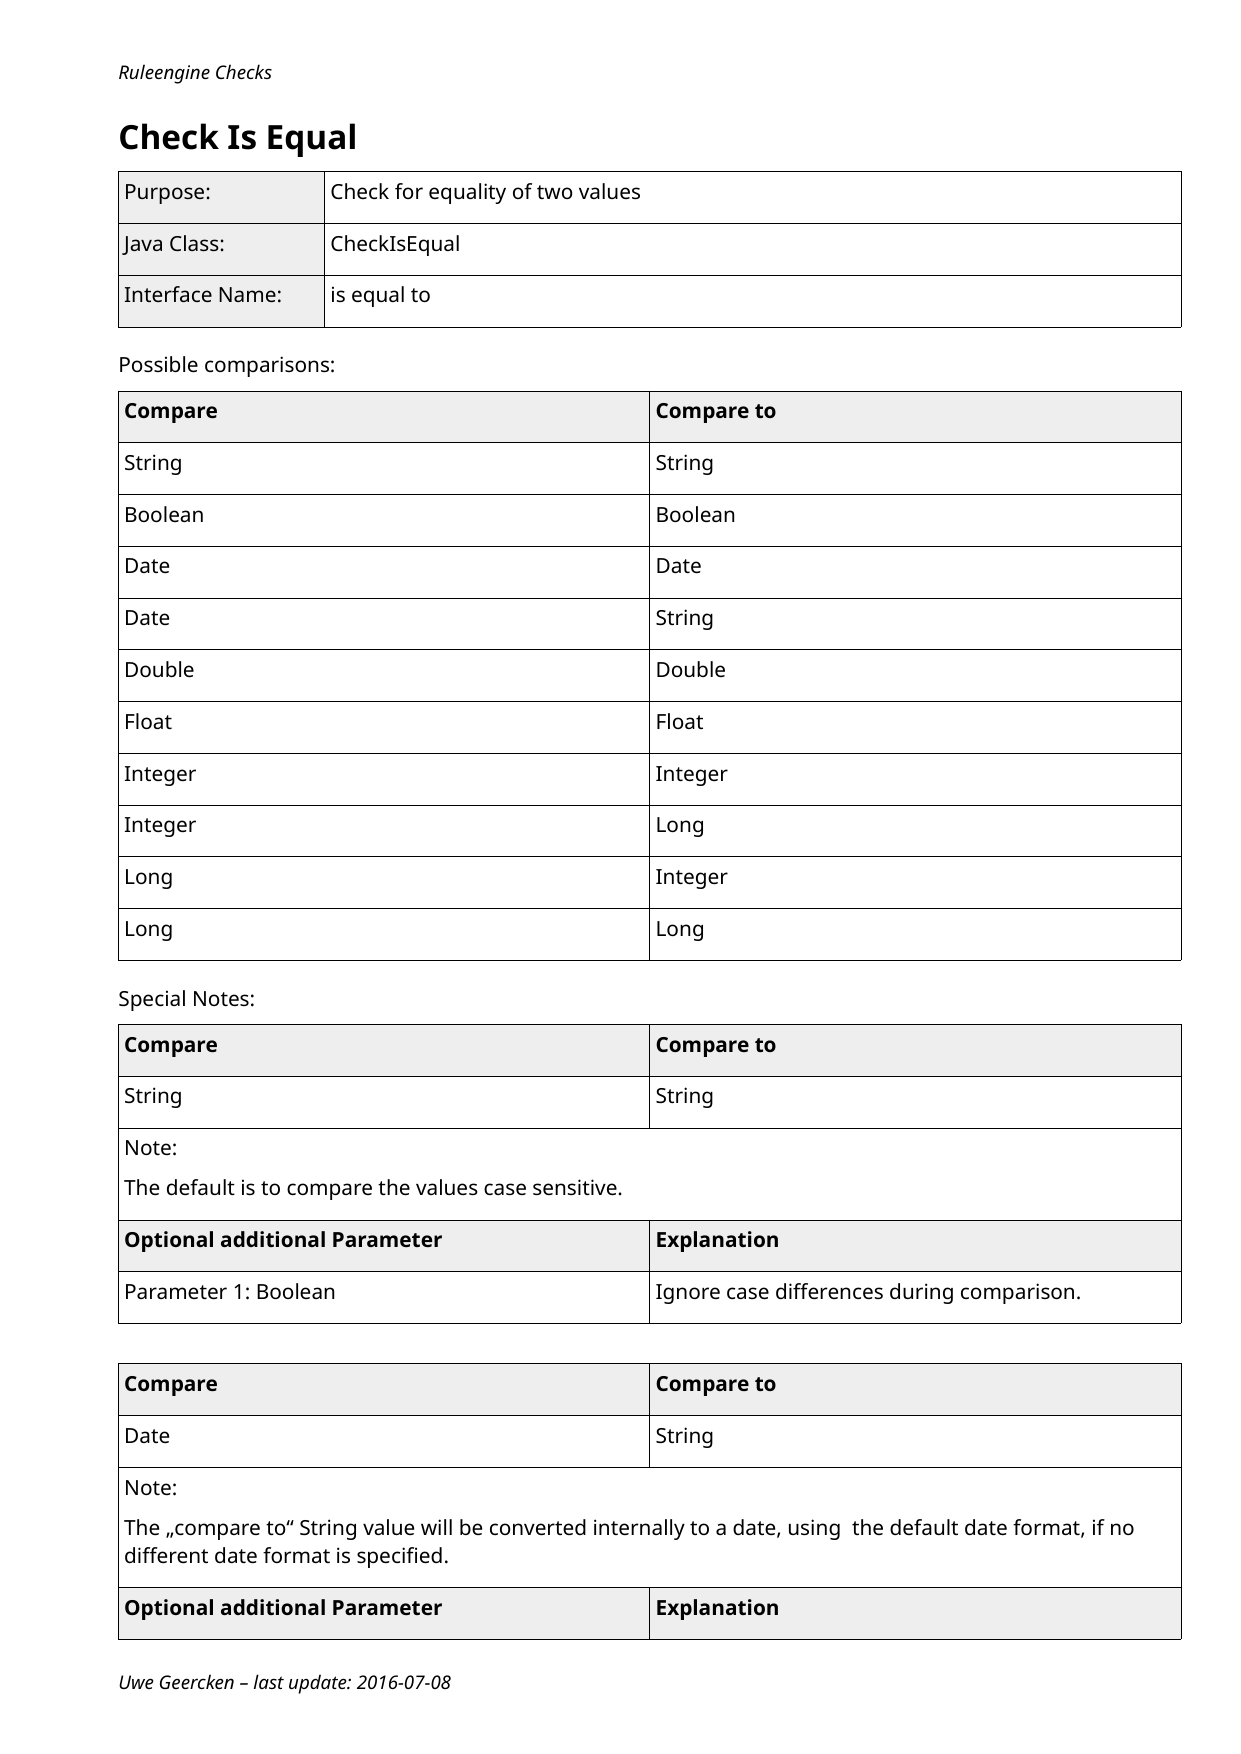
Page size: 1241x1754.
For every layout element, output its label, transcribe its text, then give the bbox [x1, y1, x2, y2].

table_header Check for equality of two values [325, 172, 1181, 223]
table_cell Integer [119, 754, 649, 805]
table_cell Optional additional Parameter [119, 1588, 649, 1639]
table_cell Date [119, 599, 649, 649]
table_cell Integer [650, 754, 1181, 805]
table_cell Optional additional Parameter [119, 1221, 649, 1271]
table_cell Explanation [650, 1221, 1181, 1271]
table_cell Double [650, 650, 1181, 701]
table_cell String [650, 599, 1181, 649]
text Special Notes: [118, 984, 1181, 1012]
table_cell Double [119, 650, 649, 701]
table_header Compare to [650, 1025, 1181, 1076]
table_cell Long [650, 909, 1181, 960]
table_cell CheckIsEqual [325, 224, 1181, 275]
table_header Purpose: [119, 172, 324, 223]
table_header Compare [119, 392, 649, 442]
table_cell is equal to [325, 276, 1181, 327]
table_header Compare [119, 1025, 649, 1076]
table_cell Ignore case differences during comparison. [650, 1272, 1181, 1323]
table_cell Long [119, 909, 649, 960]
table_cell Date [119, 547, 649, 598]
table_header Compare to [650, 1364, 1181, 1415]
table_cell Date [119, 1416, 649, 1467]
table_cell Parameter 1: Boolean [119, 1272, 649, 1323]
table_cell Note: The default is to compare the values case sensitive. [119, 1129, 1181, 1219]
table_cell Boolean [650, 495, 1181, 546]
table_cell Integer [119, 806, 649, 856]
table_cell Long [650, 806, 1181, 856]
table_cell Note: The „compare to“ String value will be converted internally to a date, using the default date format, if no different date format is specified. [119, 1468, 1181, 1587]
table_cell Date [650, 547, 1181, 598]
table_header Compare [119, 1364, 649, 1415]
table_cell Java Class: [119, 224, 324, 275]
table_cell Long [119, 857, 649, 908]
table_cell Float [650, 702, 1181, 753]
table_cell String [650, 1416, 1181, 1467]
table_cell Float [119, 702, 649, 753]
table_cell String [119, 1077, 649, 1127]
table_cell String [650, 1077, 1181, 1127]
table_header Compare to [650, 392, 1181, 442]
text Possible comparisons: [118, 350, 1181, 379]
table_cell Explanation [650, 1588, 1181, 1639]
table_cell Interface Name: [119, 276, 324, 327]
table_cell Integer [650, 857, 1181, 908]
table_cell Boolean [119, 495, 649, 546]
table_cell String [119, 443, 649, 494]
text Check Is Equal [118, 114, 1181, 159]
table_cell String [650, 443, 1181, 494]
